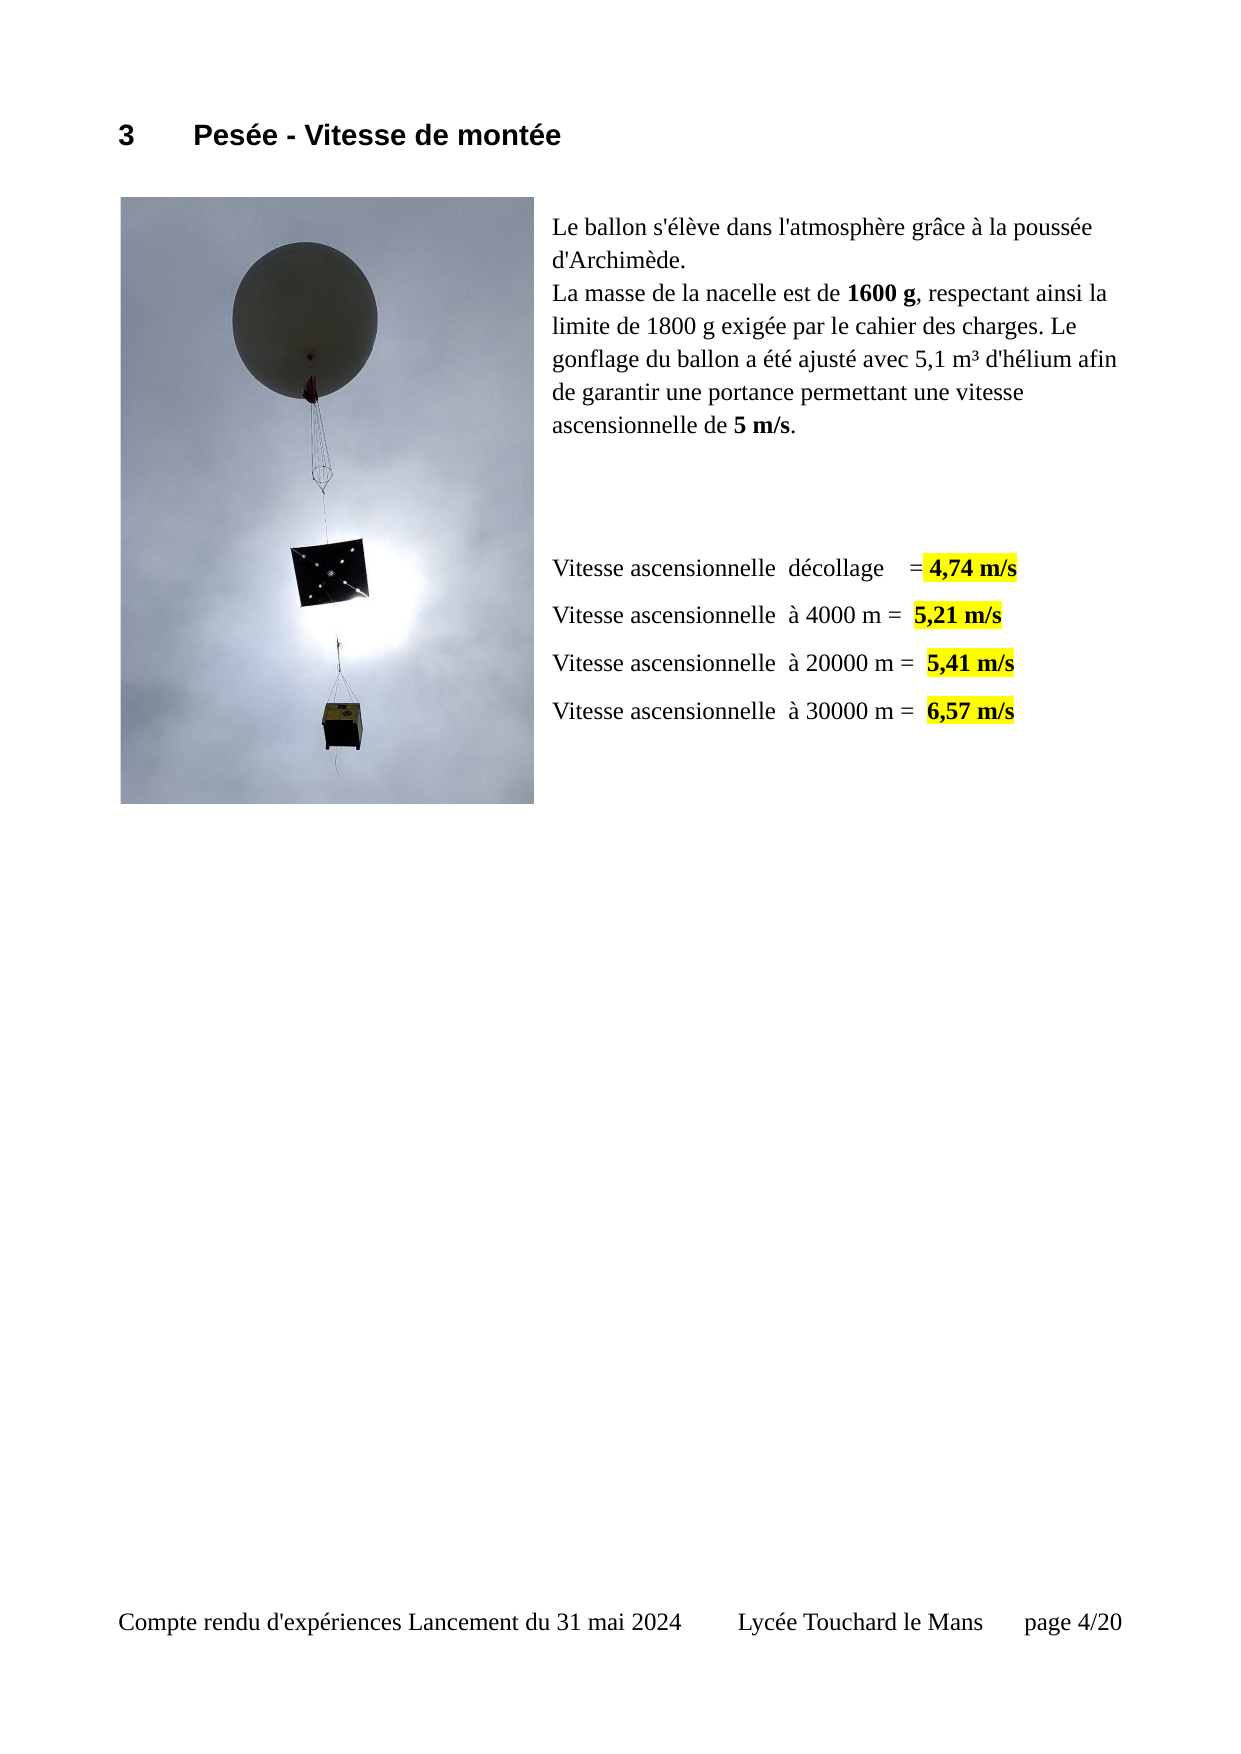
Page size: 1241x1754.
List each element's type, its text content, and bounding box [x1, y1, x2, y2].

picture [120, 197, 534, 804]
text Vitesse ascensionnelle décollage = 4,74 m/s [534, 553, 1122, 582]
text Vitesse ascensionnelle à 30000 m = 6,57 m/s [534, 696, 1122, 724]
text Le ballon s'élève dans l'atmosphère grâce à la poussée d'Archimède. La masse de la nacelle est de 1600 g, respectant ainsi la limite de 1800 g exigée par le cahier des charges. Le gonflage du ballon a été ajusté avec 5,1 m³ d'hélium afin de garantir une portance permettant une vitesse ascensionnelle de 5 m/s. [534, 212, 1122, 439]
subtitle Pesée - Vitesse de montée [118, 118, 1122, 152]
text Vitesse ascensionnelle à 4000 m = 5,21 m/s [534, 601, 1122, 629]
text Vitesse ascensionnelle à 20000 m = 5,41 m/s [534, 648, 1122, 677]
